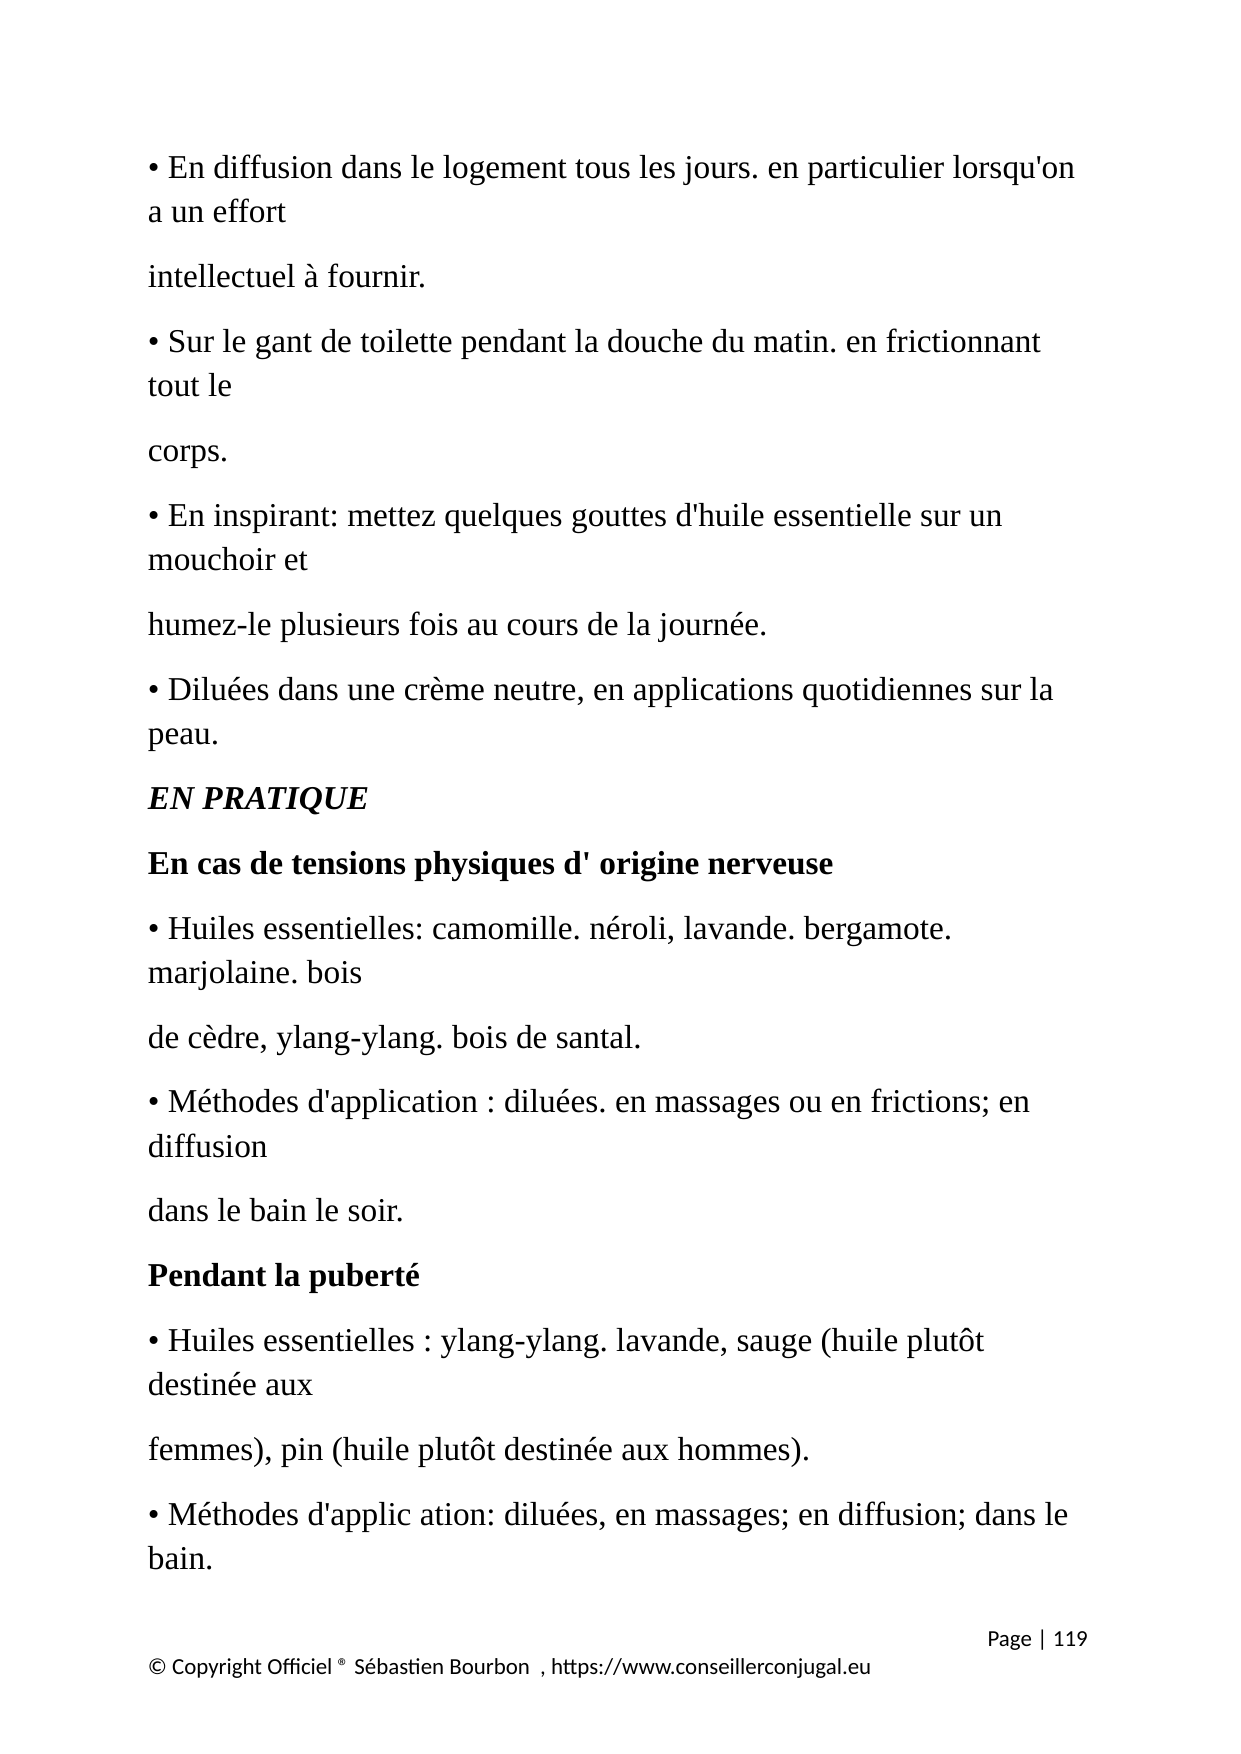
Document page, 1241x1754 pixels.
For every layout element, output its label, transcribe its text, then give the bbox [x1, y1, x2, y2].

text de cèdre, ylang-ylang. bois de santal. [148, 1017, 1093, 1055]
text • En diffusion dans le logement tous les jours. en particulier lorsqu'on a un effort [148, 148, 1093, 230]
text • Méthodes d'applic ation: diluées, en massages; en diffusion; dans le bain. [148, 1494, 1093, 1577]
text dans le bain le soir. [148, 1191, 1093, 1229]
text humez-le plusieurs fois au cours de la journée. [148, 604, 1093, 643]
text intellectuel à fournir. [148, 257, 1093, 295]
text • Huiles essentielles : ylang-ylang. lavande, sauge (huile plutôt destinée aux [148, 1321, 1093, 1403]
text EN PRATIQUE [148, 778, 1093, 816]
text femmes), pin (huile plutôt destinée aux hommes). [148, 1429, 1093, 1468]
text corps. [148, 430, 1093, 469]
text • En inspirant: mettez quelques gouttes d'huile essentielle sur un mouchoir et [148, 495, 1093, 578]
text En cas de tensions physiques d' origine nerveuse [148, 843, 1093, 881]
text • Huiles essentielles: camomille. néroli, lavande. bergamote. marjolaine. bois [148, 908, 1093, 990]
text • Méthodes d'application : diluées. en massages ou en frictions; en diffusion [148, 1082, 1093, 1164]
text • Diluées dans une crème neutre, en applications quotidiennes sur la peau. [148, 669, 1093, 752]
text Pendant la puberté [148, 1256, 1093, 1294]
text • Sur le gant de toilette pendant la douche du matin. en frictionnant tout le [148, 321, 1093, 404]
